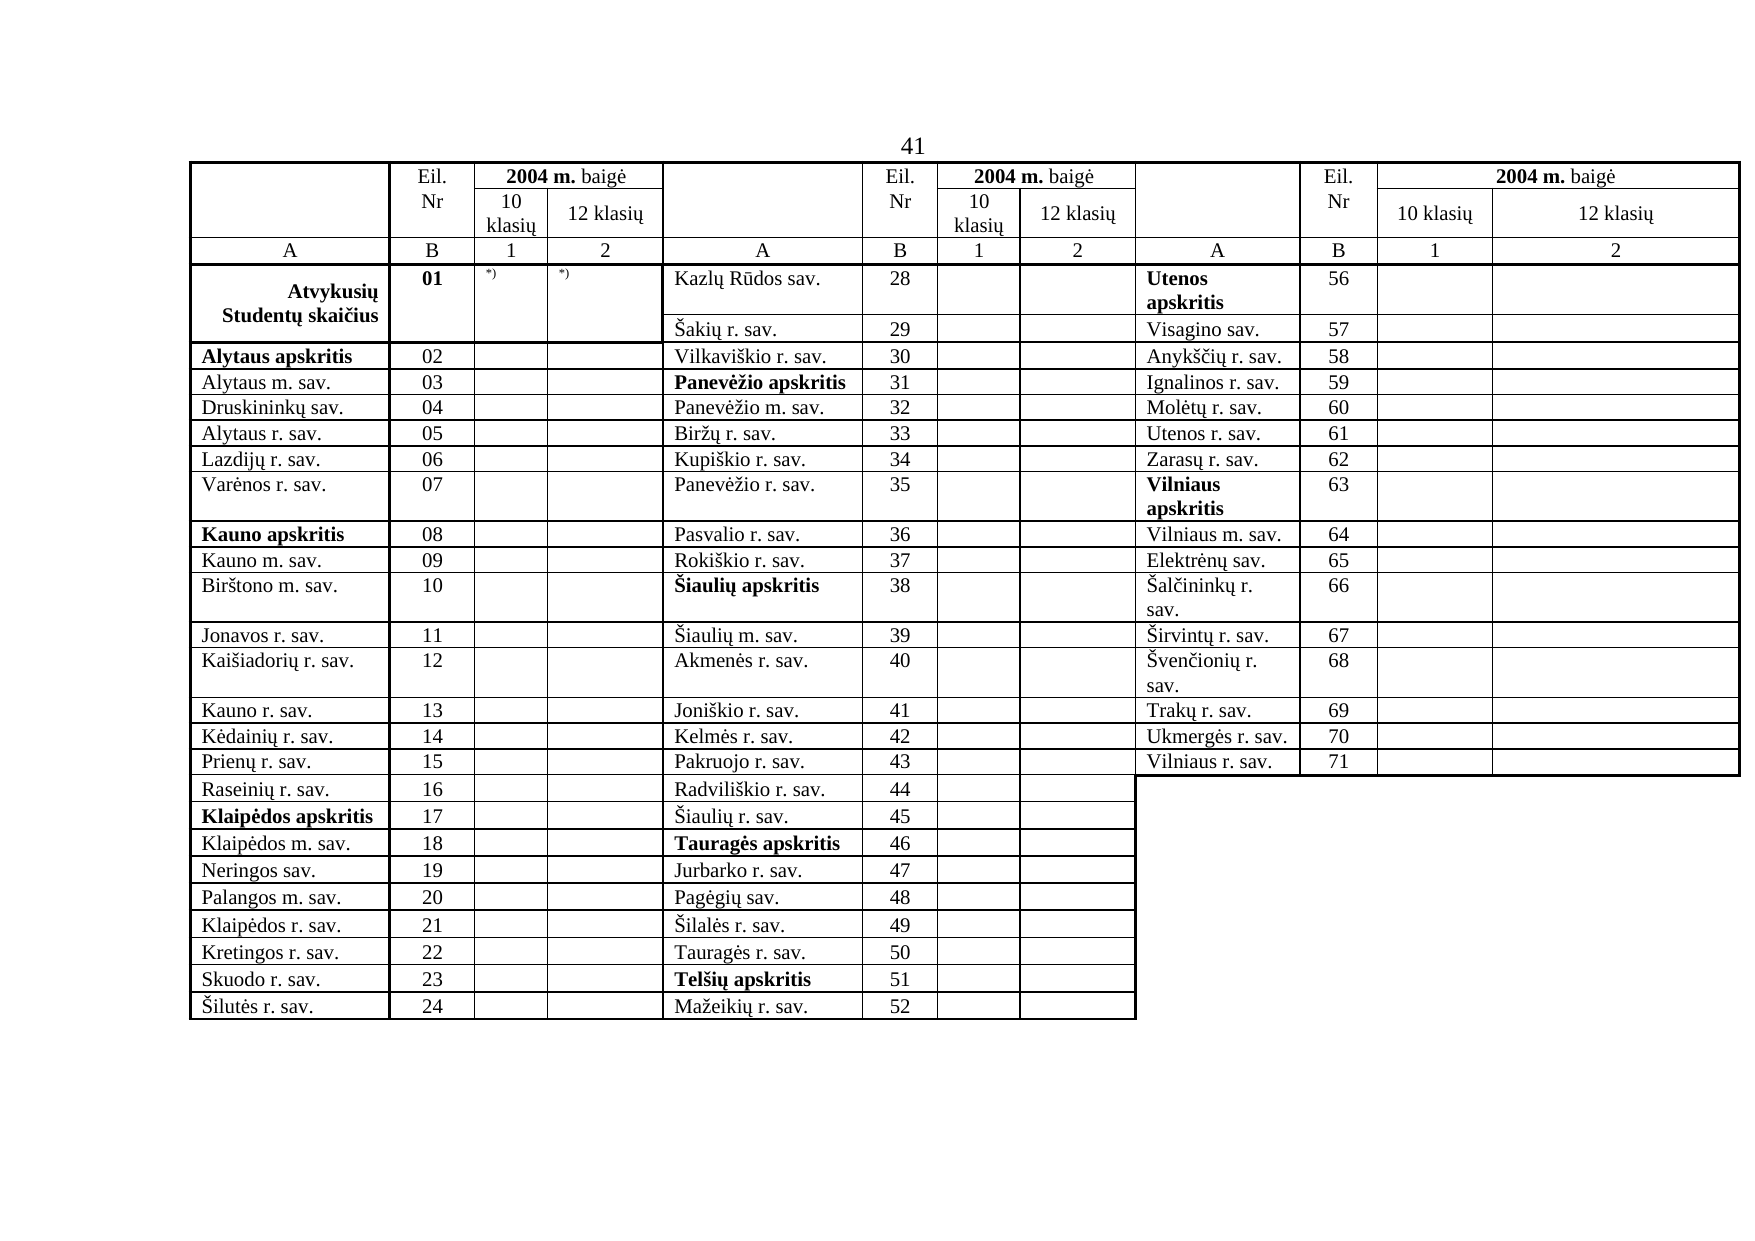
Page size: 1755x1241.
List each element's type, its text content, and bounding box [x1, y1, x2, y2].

table_cell [548, 830, 662, 855]
table_cell 12 [391, 648, 474, 697]
table_cell 13 [391, 698, 474, 722]
table_cell Molėtų r. sav. [1136, 395, 1299, 419]
table_cell [1378, 750, 1492, 773]
table_cell Palangos m. sav. [192, 884, 388, 909]
table_cell [548, 911, 662, 937]
table_cell [548, 573, 662, 621]
table_cell [475, 573, 547, 621]
table_cell Kėdainių r. sav. [192, 724, 388, 748]
table_cell 67 [1301, 623, 1377, 647]
table_cell [1378, 522, 1492, 546]
table_cell [548, 698, 662, 722]
table_cell [1378, 548, 1492, 572]
table_cell 21 [391, 911, 474, 937]
table_cell [192, 188, 388, 237]
table_cell [475, 802, 547, 828]
table_cell [1021, 421, 1135, 445]
table_cell [1021, 830, 1134, 855]
table_cell 49 [863, 911, 937, 937]
table_cell [1378, 724, 1492, 748]
table_cell [1021, 750, 1135, 773]
table_cell [1493, 266, 1738, 314]
table_cell [548, 648, 662, 697]
table_cell [938, 884, 1019, 909]
table_cell Vilniaus r. sav. [1136, 750, 1299, 773]
table_cell *) [475, 266, 547, 341]
table_cell Šakių r. sav. [664, 315, 862, 341]
table_cell Jurbarko r. sav. [664, 857, 862, 882]
table_cell 1 [1378, 238, 1492, 262]
table_cell [548, 775, 662, 801]
table_cell [548, 857, 662, 882]
table_header Eil. [391, 164, 474, 188]
table_cell [1378, 421, 1492, 445]
table_header Eil. [863, 164, 937, 188]
table_cell Tauragės apskritis [664, 830, 862, 855]
table_cell 08 [391, 522, 474, 546]
table_cell [1378, 447, 1492, 471]
table_cell 39 [863, 623, 937, 647]
table_cell [1021, 857, 1134, 882]
table_cell 57 [1301, 315, 1377, 341]
table_cell B [863, 238, 937, 262]
table_cell Alytaus apskritis [192, 344, 388, 368]
table_cell [1493, 447, 1738, 471]
table_cell 2 [548, 238, 662, 262]
table_cell Švenčionių r. sav. [1136, 648, 1299, 697]
table_cell [1493, 315, 1738, 341]
table_cell 48 [863, 884, 937, 909]
table_cell 07 [391, 472, 474, 520]
table_cell 64 [1301, 522, 1377, 546]
table_cell [1493, 522, 1738, 546]
table_cell [1021, 266, 1135, 314]
table_cell [938, 750, 1019, 773]
table_cell [1493, 421, 1738, 445]
table_cell 71 [1301, 750, 1377, 773]
table_cell [1493, 343, 1738, 368]
table_cell Tauragės r. sav. [664, 938, 862, 964]
table_cell Kauno m. sav. [192, 548, 388, 572]
table_cell [938, 802, 1019, 828]
table_cell [938, 573, 1019, 621]
table_cell [1378, 266, 1492, 314]
table_cell [1021, 965, 1134, 991]
table_cell 10 klasių [938, 189, 1019, 237]
table_cell 06 [391, 447, 474, 471]
table_cell [938, 965, 1019, 991]
table_cell 70 [1301, 724, 1377, 748]
table_cell Kupiškio r. sav. [664, 447, 862, 471]
table_cell 10 [391, 573, 474, 621]
table_cell [1378, 343, 1492, 368]
table_cell [1378, 573, 1492, 621]
table_cell [475, 344, 547, 368]
table_cell Panevėžio m. sav. [664, 395, 862, 419]
table_cell Panevėžio r. sav. [664, 472, 862, 520]
table_cell Šilutės r. sav. [192, 993, 388, 1018]
table_cell Jonavos r. sav. [192, 623, 388, 647]
table_cell [1021, 315, 1135, 341]
table_cell Šiaulių apskritis [664, 573, 862, 621]
table_cell 62 [1301, 447, 1377, 471]
table_cell [548, 370, 662, 394]
table_cell [938, 724, 1019, 748]
table_cell 22 [391, 938, 474, 964]
table_header [664, 164, 862, 188]
table_cell 02 [391, 344, 474, 368]
table_cell [938, 370, 1019, 394]
table_cell [1136, 188, 1299, 237]
table_cell 33 [863, 421, 937, 445]
table_cell 24 [391, 993, 474, 1018]
table_cell [1021, 447, 1135, 471]
table_cell [548, 395, 662, 419]
table_cell A [1136, 238, 1299, 262]
table_cell Elektrėnų sav. [1136, 548, 1299, 572]
table_cell 46 [863, 830, 937, 855]
table_cell 68 [1301, 648, 1377, 697]
table_cell Pasvalio r. sav. [664, 522, 862, 546]
table_cell [548, 750, 662, 773]
table_cell B [391, 238, 474, 262]
table_cell [548, 623, 662, 647]
table_header [192, 164, 388, 188]
table_cell [938, 522, 1019, 546]
table_cell 44 [863, 775, 937, 801]
table_cell [475, 965, 547, 991]
table_cell [1021, 573, 1135, 621]
table_cell [548, 447, 662, 471]
table_cell [548, 884, 662, 909]
table_cell [475, 548, 547, 572]
table_cell [1378, 395, 1492, 419]
table_cell [938, 623, 1019, 647]
table_cell Akmenės r. sav. [664, 648, 862, 697]
table_cell [475, 370, 547, 394]
table_cell [1021, 343, 1135, 368]
table_cell Druskininkų sav. [192, 395, 388, 419]
table_cell Varėnos r. sav. [192, 472, 388, 520]
table_cell 01 [391, 266, 474, 341]
table_cell Kauno apskritis [192, 522, 388, 546]
table_cell [548, 548, 662, 572]
table_cell 23 [391, 965, 474, 991]
table_cell Anykščių r. sav. [1136, 343, 1299, 368]
table_cell [1493, 573, 1738, 621]
table_cell 30 [863, 343, 937, 368]
table_cell 14 [391, 724, 474, 748]
table_cell 50 [863, 938, 937, 964]
table_cell 42 [863, 724, 937, 748]
table_cell [938, 993, 1019, 1018]
table_header 2004 m. baigė [1378, 164, 1738, 188]
table_cell [475, 911, 547, 937]
table_header [1136, 164, 1299, 188]
table_cell [475, 857, 547, 882]
table_cell 12 klasių [1021, 189, 1135, 237]
table_cell Vilniaus m. sav. [1136, 522, 1299, 546]
table_cell [475, 623, 547, 647]
table_cell [475, 938, 547, 964]
table_cell [1021, 623, 1135, 647]
table_cell [475, 421, 547, 445]
table_cell [1378, 648, 1492, 697]
table_cell Skuodo r. sav. [192, 965, 388, 991]
table_cell Šiaulių r. sav. [664, 802, 862, 828]
table_cell [548, 993, 662, 1018]
table_cell [1493, 698, 1738, 722]
table_cell [1021, 993, 1134, 1018]
table_cell 20 [391, 884, 474, 909]
table_cell [938, 266, 1019, 314]
table_cell Ignalinos r. sav. [1136, 370, 1299, 394]
table_cell Kaišiadorių r. sav. [192, 648, 388, 697]
table_cell [548, 965, 662, 991]
table_cell Raseinių r. sav. [192, 775, 388, 801]
table_cell 34 [863, 447, 937, 471]
table_cell [938, 938, 1019, 964]
table_cell [475, 775, 547, 801]
table_cell [1137, 777, 1739, 1018]
table_cell 38 [863, 573, 937, 621]
table_cell 15 [391, 750, 474, 773]
table_cell 63 [1301, 472, 1377, 520]
table_cell Klaipėdos r. sav. [192, 911, 388, 937]
table_cell [1021, 884, 1134, 909]
table_cell [475, 884, 547, 909]
table_cell A [192, 238, 388, 262]
table_cell [1493, 472, 1738, 520]
table_cell Nr [863, 188, 937, 237]
table_cell Panevėžio apskritis [664, 370, 862, 394]
table_cell [1378, 623, 1492, 647]
table_cell 18 [391, 830, 474, 855]
table_cell Kauno r. sav. [192, 698, 388, 722]
table_cell 10 klasių [1378, 189, 1492, 237]
table_cell Nr [1301, 188, 1377, 237]
table_cell [1493, 724, 1738, 748]
table_cell [548, 421, 662, 445]
table_cell [938, 548, 1019, 572]
table_cell 1 [475, 238, 547, 262]
table_cell 66 [1301, 573, 1377, 621]
table_cell [664, 188, 862, 237]
table_header 2004 m. baigė [475, 164, 662, 188]
table_cell [938, 830, 1019, 855]
table_cell Šilalės r. sav. [664, 911, 862, 937]
table_cell 56 [1301, 266, 1377, 314]
table_cell Telšių apskritis [664, 965, 862, 991]
table_cell 29 [863, 315, 937, 341]
table_cell 59 [1301, 370, 1377, 394]
table_cell Kelmės r. sav. [664, 724, 862, 748]
table_cell 61 [1301, 421, 1377, 445]
table_cell [475, 395, 547, 419]
table_cell Biržų r. sav. [664, 421, 862, 445]
table_cell [1378, 370, 1492, 394]
table_cell [548, 344, 662, 368]
table_cell [938, 395, 1019, 419]
table_cell 36 [863, 522, 937, 546]
table_cell 11 [391, 623, 474, 647]
table_cell 31 [863, 370, 937, 394]
table_cell [1493, 750, 1738, 773]
table_cell [475, 472, 547, 520]
table_cell 12 klasių [1493, 189, 1738, 237]
table_cell [938, 648, 1019, 697]
table_header Eil. [1301, 164, 1377, 188]
table_cell [938, 343, 1019, 368]
table_cell [1493, 548, 1738, 572]
table_cell 45 [863, 802, 937, 828]
table_cell 41 [863, 698, 937, 722]
table_cell Šiaulių m. sav. [664, 623, 862, 647]
table_cell [1378, 472, 1492, 520]
table_cell 40 [863, 648, 937, 697]
table_cell [475, 522, 547, 546]
table_cell [1021, 775, 1134, 801]
table_cell [1021, 472, 1135, 520]
table_cell Ukmergės r. sav. [1136, 724, 1299, 748]
table_cell [938, 447, 1019, 471]
table_cell Alytaus r. sav. [192, 421, 388, 445]
table_cell 28 [863, 266, 937, 314]
table_cell 43 [863, 750, 937, 773]
table_cell 69 [1301, 698, 1377, 722]
table_cell [548, 724, 662, 748]
table_cell 32 [863, 395, 937, 419]
table_cell 19 [391, 857, 474, 882]
table_cell Klaipėdos apskritis [192, 802, 388, 828]
table_cell [938, 315, 1019, 341]
table_cell 65 [1301, 548, 1377, 572]
table_cell 58 [1301, 343, 1377, 368]
table_cell [1021, 395, 1135, 419]
table_cell [1493, 648, 1738, 697]
table_cell Trakų r. sav. [1136, 698, 1299, 722]
table_cell 37 [863, 548, 937, 572]
table_cell Atvykusių Studentų skaičius [192, 266, 388, 341]
table_cell Visagino sav. [1136, 315, 1299, 341]
table_cell Alytaus m. sav. [192, 370, 388, 394]
table_cell Klaipėdos m. sav. [192, 830, 388, 855]
table_cell Lazdijų r. sav. [192, 447, 388, 471]
table_cell B [1301, 238, 1377, 262]
table_cell Neringos sav. [192, 857, 388, 882]
table_cell Vilniaus apskritis [1136, 472, 1299, 520]
table_cell [1493, 623, 1738, 647]
table_cell [938, 698, 1019, 722]
table_cell [548, 472, 662, 520]
table_cell 05 [391, 421, 474, 445]
table_cell Prienų r. sav. [192, 750, 388, 773]
table_cell Pakruojo r. sav. [664, 750, 862, 773]
table_cell Utenos r. sav. [1136, 421, 1299, 445]
table_cell [1021, 911, 1134, 937]
table_cell 12 klasių [548, 189, 662, 237]
table_cell 10 klasių [475, 189, 547, 237]
table_cell [1021, 548, 1135, 572]
table_cell [475, 830, 547, 855]
table_cell Nr [391, 188, 474, 237]
table_cell [475, 648, 547, 697]
table_cell [475, 698, 547, 722]
table_cell Pagėgių sav. [664, 884, 862, 909]
table_header 2004 m. baigė [938, 164, 1135, 188]
table_cell [1378, 315, 1492, 341]
table_cell 47 [863, 857, 937, 882]
table_cell [1021, 938, 1134, 964]
table_cell [548, 522, 662, 546]
table_cell [938, 421, 1019, 445]
table_cell 51 [863, 965, 937, 991]
table_cell 2 [1021, 238, 1135, 262]
table_cell 04 [391, 395, 474, 419]
table_cell Kretingos r. sav. [192, 938, 388, 964]
table_cell [938, 472, 1019, 520]
table_cell A [664, 238, 862, 262]
table_cell Šalčininkų r. sav. [1136, 573, 1299, 621]
table_cell [938, 911, 1019, 937]
table_cell [548, 802, 662, 828]
table_cell [938, 857, 1019, 882]
table_cell [1021, 522, 1135, 546]
table_cell *) [548, 266, 661, 341]
table_cell 52 [863, 993, 937, 1018]
table_cell Širvintų r. sav. [1136, 623, 1299, 647]
table_cell [475, 447, 547, 471]
table_cell [1021, 370, 1135, 394]
table_cell 16 [391, 775, 474, 801]
table_cell [1021, 802, 1134, 828]
table_cell Radviliškio r. sav. [664, 775, 862, 801]
table_cell [1021, 724, 1135, 748]
table_cell Zarasų r. sav. [1136, 447, 1299, 471]
table_cell [1493, 395, 1738, 419]
table_cell 1 [938, 238, 1019, 262]
table_cell Mažeikių r. sav. [664, 993, 862, 1018]
table_cell [1493, 370, 1738, 394]
table_cell [1021, 698, 1135, 722]
table_cell 2 [1493, 238, 1738, 262]
table_cell Kazlų Rūdos sav. [664, 266, 862, 314]
table_cell 35 [863, 472, 937, 520]
table_cell Joniškio r. sav. [664, 698, 862, 722]
table_cell 03 [391, 370, 474, 394]
table_cell Birštono m. sav. [192, 573, 388, 621]
table_cell [475, 724, 547, 748]
table_cell [1021, 648, 1135, 697]
table_cell 60 [1301, 395, 1377, 419]
table_cell [938, 775, 1019, 801]
table_cell [1378, 698, 1492, 722]
table_cell 17 [391, 802, 474, 828]
table_cell [548, 938, 662, 964]
table_cell Vilkaviškio r. sav. [664, 343, 862, 368]
table_cell [475, 993, 547, 1018]
table_cell [475, 750, 547, 773]
table_cell Rokiškio r. sav. [664, 548, 862, 572]
table_cell 09 [391, 548, 474, 572]
table_cell Utenos apskritis [1136, 266, 1299, 314]
